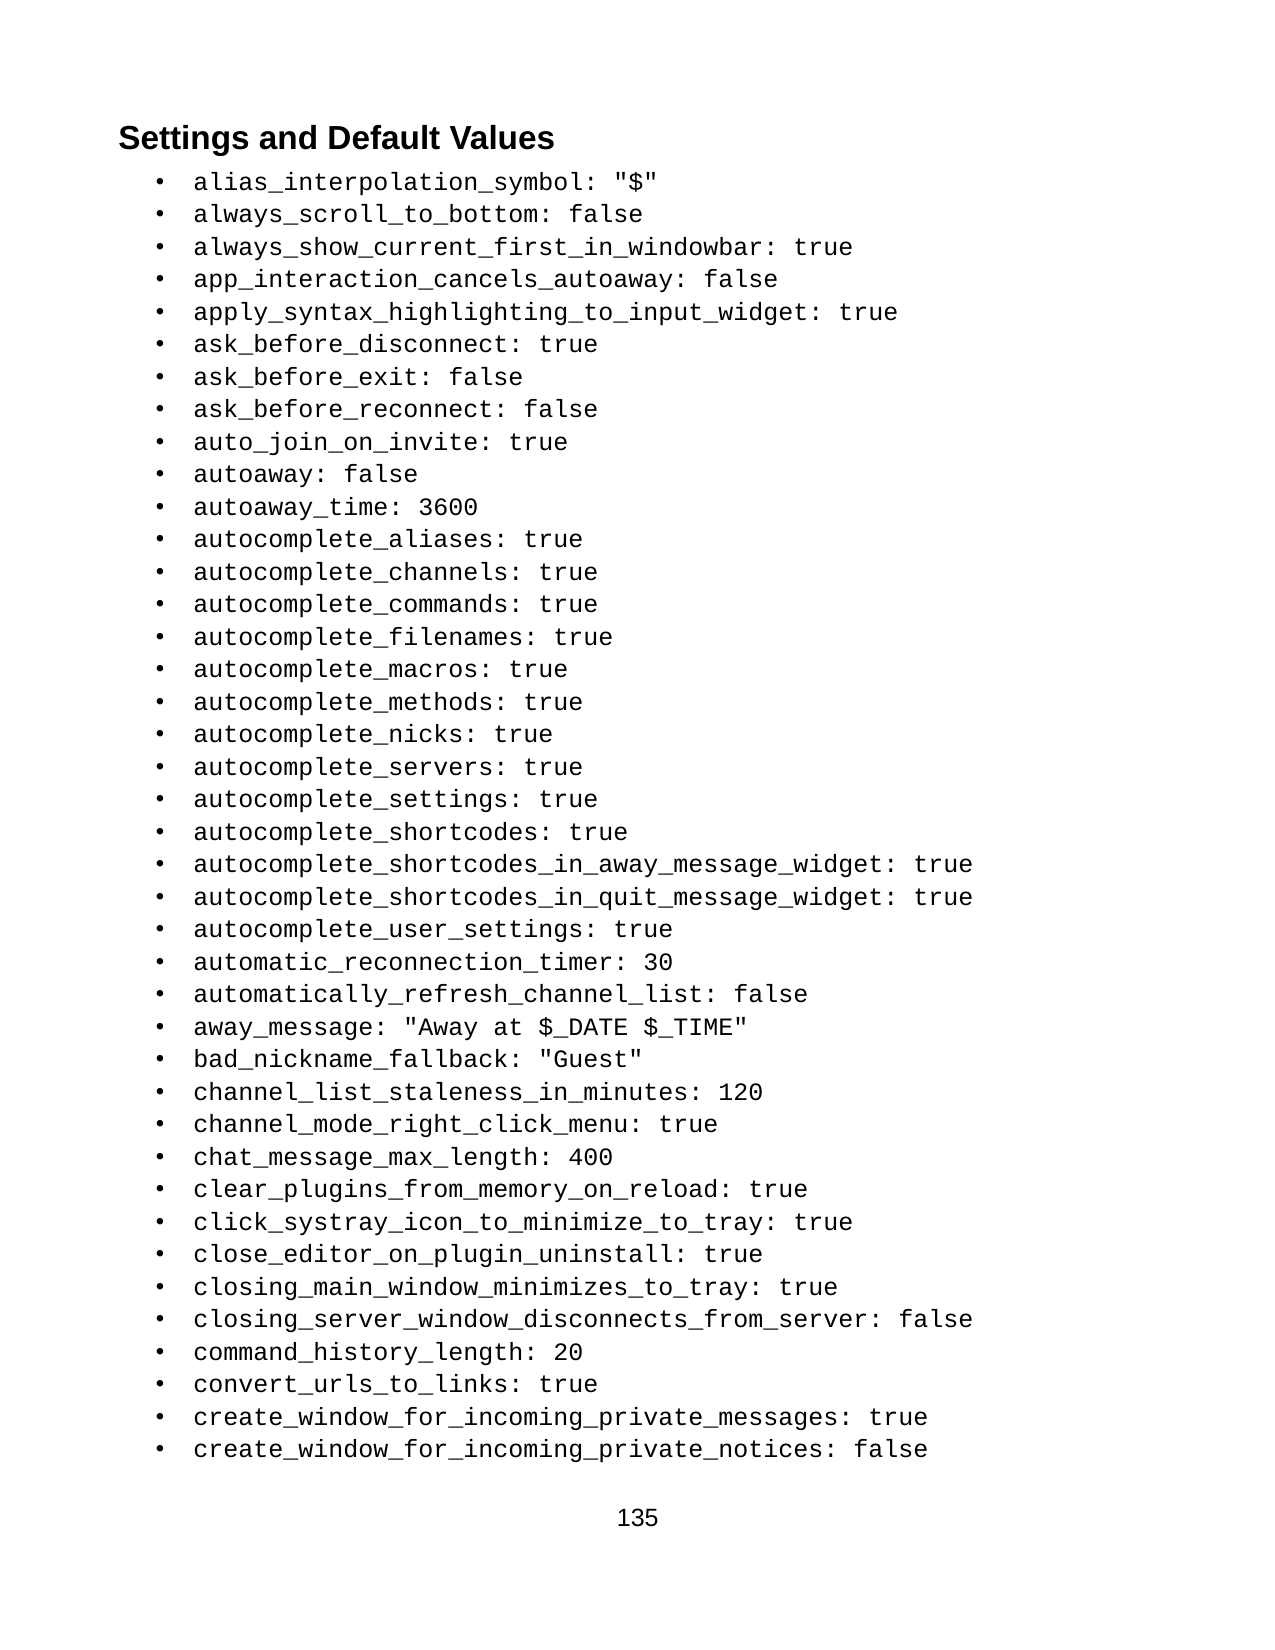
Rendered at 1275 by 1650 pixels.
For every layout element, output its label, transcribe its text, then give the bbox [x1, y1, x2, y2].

list automatically_refresh_channel_list: false [156, 982, 1157, 1010]
list autoaway_time: 3600 [156, 494, 1157, 522]
list ask_before_exit: false [156, 364, 1157, 392]
list autocomplete_shortcodes_in_quit_message_widget: true [156, 884, 1157, 912]
list create_window_for_incoming_private_messages: true [156, 1404, 1157, 1432]
list autocomplete_nicks: true [156, 722, 1157, 750]
list autocomplete_aliases: true [156, 527, 1157, 555]
list autoaway: false [156, 462, 1157, 490]
list away_message: "Away at $_DATE $_TIME" [156, 1014, 1157, 1042]
list convert_urls_to_links: true [156, 1372, 1157, 1400]
list autocomplete_shortcodes_in_away_message_widget: true [156, 852, 1157, 880]
list chat_message_max_length: 400 [156, 1144, 1157, 1172]
list alias_interpolation_symbol: "$" [156, 169, 1157, 197]
list channel_mode_right_click_menu: true [156, 1112, 1157, 1140]
list autocomplete_channels: true [156, 559, 1157, 587]
list closing_server_window_disconnects_from_server: false [156, 1307, 1157, 1335]
list apply_syntax_highlighting_to_input_widget: true [156, 299, 1157, 327]
list autocomplete_shortcodes: true [156, 819, 1157, 847]
list clear_plugins_from_memory_on_reload: true [156, 1177, 1157, 1205]
list autocomplete_servers: true [156, 754, 1157, 782]
list always_show_current_first_in_windowbar: true [156, 234, 1157, 262]
list always_scroll_to_bottom: false [156, 202, 1157, 230]
subtitle Settings and Default Values [118, 118, 1157, 157]
list autocomplete_settings: true [156, 787, 1157, 815]
list channel_list_staleness_in_minutes: 120 [156, 1079, 1157, 1107]
list automatic_reconnection_timer: 30 [156, 949, 1157, 977]
list close_editor_on_plugin_uninstall: true [156, 1242, 1157, 1270]
list command_history_length: 20 [156, 1339, 1157, 1367]
list autocomplete_filenames: true [156, 624, 1157, 652]
list autocomplete_user_settings: true [156, 917, 1157, 945]
list autocomplete_methods: true [156, 689, 1157, 717]
list autocomplete_commands: true [156, 592, 1157, 620]
list ask_before_disconnect: true [156, 332, 1157, 360]
list click_systray_icon_to_minimize_to_tray: true [156, 1209, 1157, 1237]
list ask_before_reconnect: false [156, 397, 1157, 425]
list auto_join_on_invite: true [156, 429, 1157, 457]
list closing_main_window_minimizes_to_tray: true [156, 1274, 1157, 1302]
list create_window_for_incoming_private_notices: false [156, 1437, 1157, 1465]
list app_interaction_cancels_autoaway: false [156, 267, 1157, 295]
list bad_nickname_fallback: "Guest" [156, 1047, 1157, 1075]
list autocomplete_macros: true [156, 657, 1157, 685]
